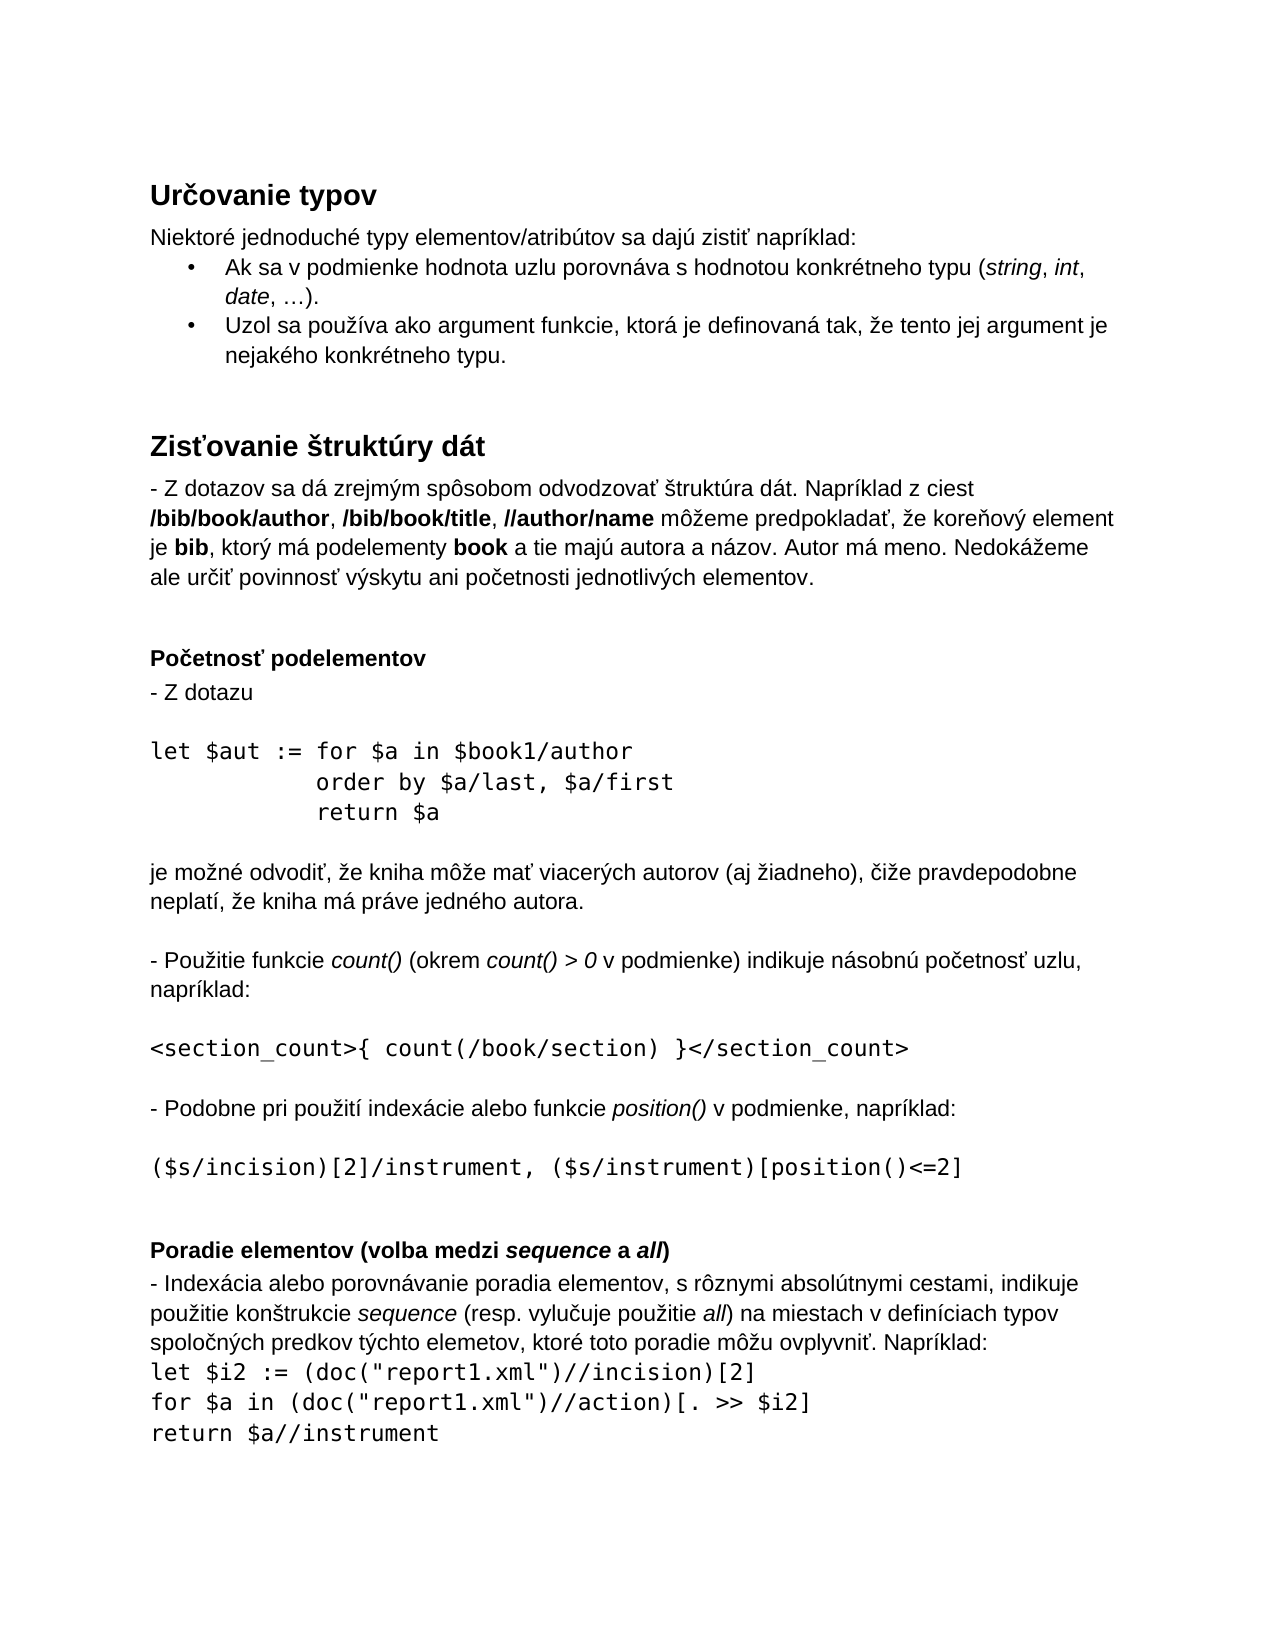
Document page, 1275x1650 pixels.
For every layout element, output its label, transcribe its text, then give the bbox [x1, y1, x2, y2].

text - Indexácia alebo porovnávanie poradia elementov, s rôznymi absolútnymi cestami, indikuje použitie konštrukcie sequence (resp. vylučuje použitie all) na miestach v definíciach typov spoločných predkov týchto elemetov, ktoré toto poradie môžu ovplyvniť. Napríklad: [150, 1271, 1125, 1355]
list Uzol sa používa ako argument funkcie, ktorá je definovaná tak, že tento jej argument je nejakého konkrétneho typu. [187, 313, 1125, 368]
text - Podobne pri použití indexácie alebo funkcie position() v podmienke, napríklad: [150, 1096, 1125, 1121]
subtitle Poradie elementov (volba medzi sequence a all) [150, 1237, 1125, 1263]
text let $aut := for $a in $book1/author order by $a/last, $a/first return $a [150, 738, 1125, 826]
text - Z dotazov sa dá zrejmým spôsobom odvodzovať štruktúra dát. Napríklad z ciest /bib/book/author, /bib/book/title, //author/name môžeme predpokladať, že koreňový element je bib, ktorý má podelementy book a tie majú autora a názov. Autor má meno. Nedokážeme ale určiť povinnosť výskytu ani početnosti jednotlivých elementov. [150, 476, 1125, 590]
text - Použitie funkcie count() (okrem count() > 0 v podmienke) indikuje násobnú početnosť uzlu, napríklad: [150, 947, 1125, 1002]
text Niektoré jednoduché typy elementov/atribútov sa dajú zistiť napríklad: [150, 225, 1125, 251]
text - Z dotazu [150, 679, 1125, 705]
subtitle Zisťovanie štruktúry dát [150, 430, 1125, 463]
text <section_count>{ count(/book/section) }</section_count> [150, 1036, 1125, 1062]
text let $i2 := (doc("report1.xml")//incision)[2] for $a in (doc("report1.xml")//action)[. >> $i2] return $a//instrument [150, 1359, 1125, 1447]
list Ak sa v podmienke hodnota uzlu porovnáva s hodnotou konkrétneho typu (string, int, date, …). [187, 254, 1125, 309]
text je možné odvodiť, že kniha môže mať viacerých autorov (aj žiadneho), čiže pravdepodobne neplatí, že kniha má práve jedného autora. [150, 859, 1125, 914]
subtitle Početnosť podelementov [150, 646, 1125, 671]
text ($s/incision)[2]/instrument, ($s/instrument)[position()<=2] [150, 1154, 1125, 1181]
subtitle Určovanie typov [150, 179, 1125, 212]
